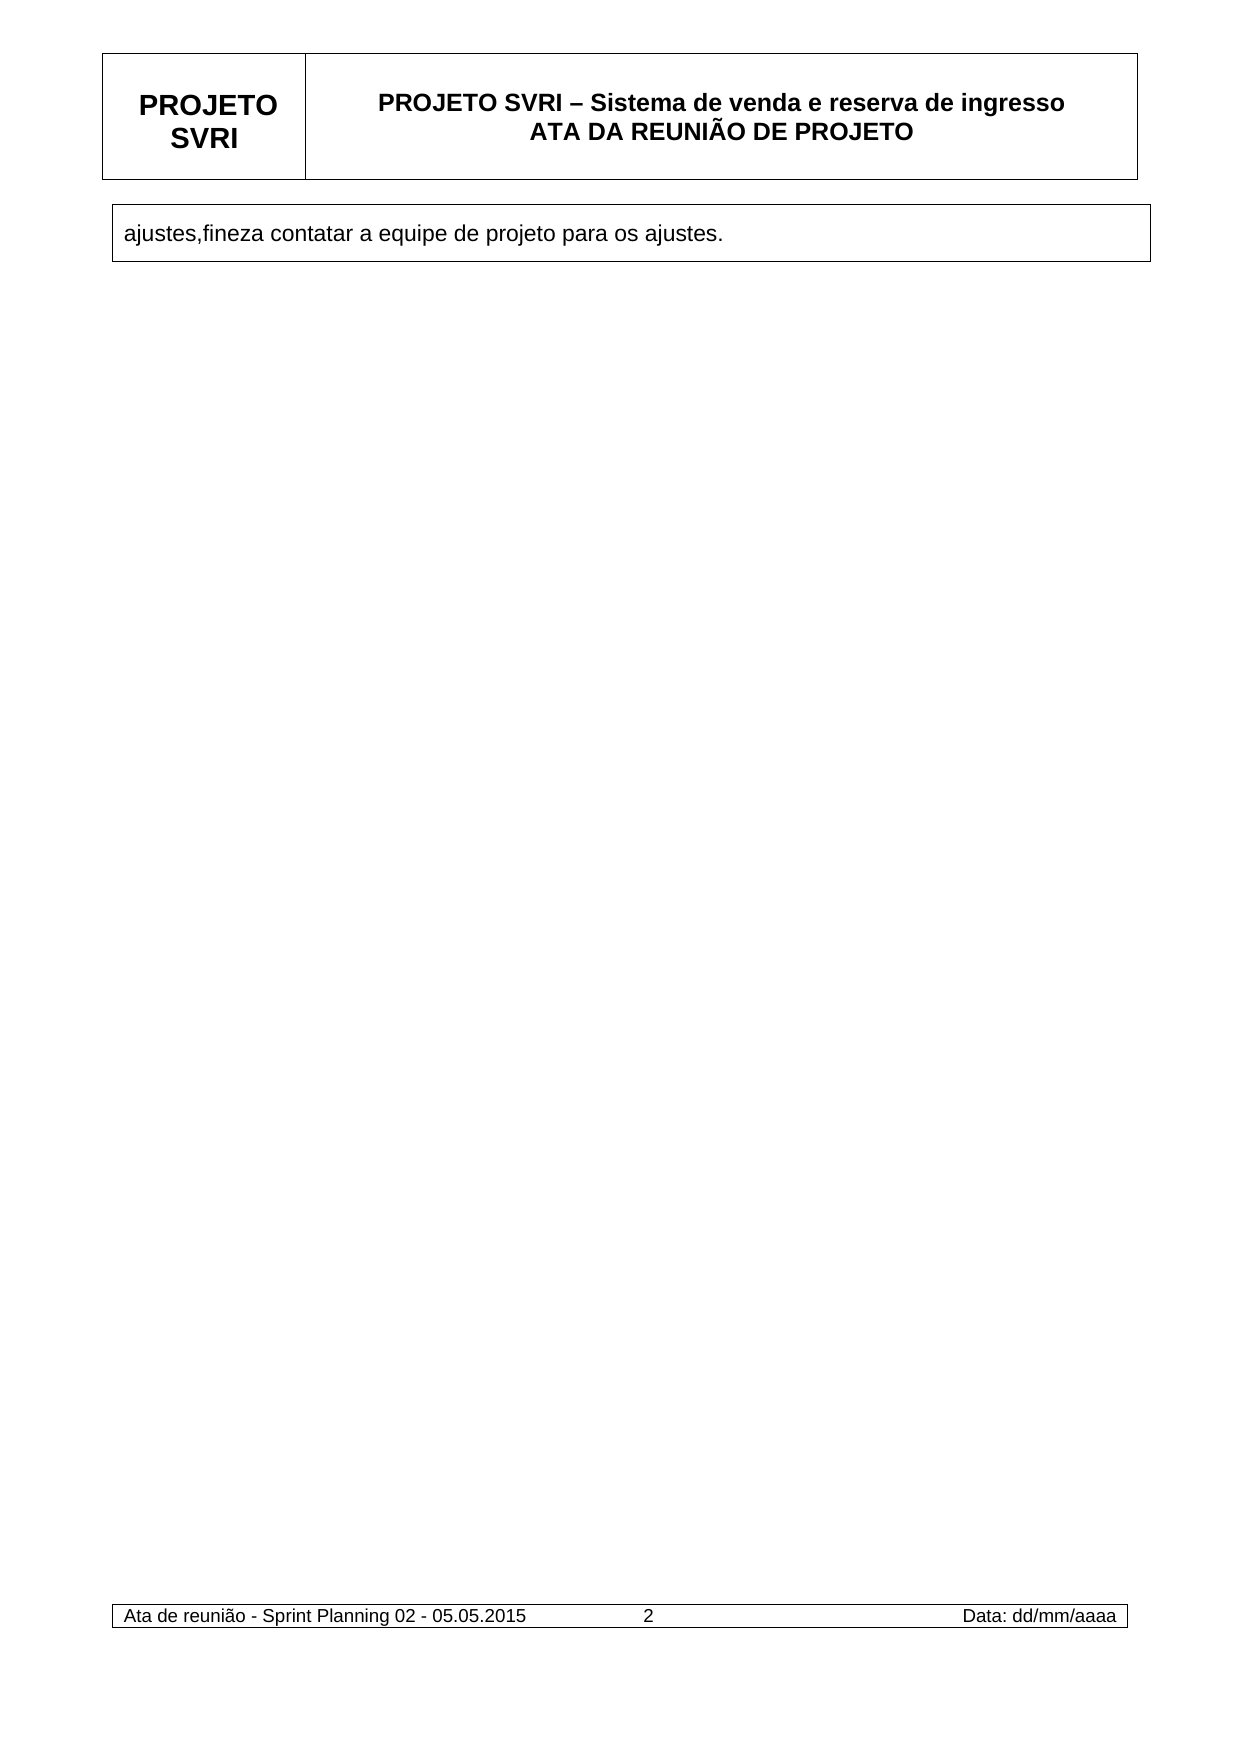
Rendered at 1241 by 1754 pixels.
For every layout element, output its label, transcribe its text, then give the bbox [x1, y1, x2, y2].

table_cell ajustes,fineza contatar a equipe de projeto para os ajustes. [113, 205, 1150, 261]
